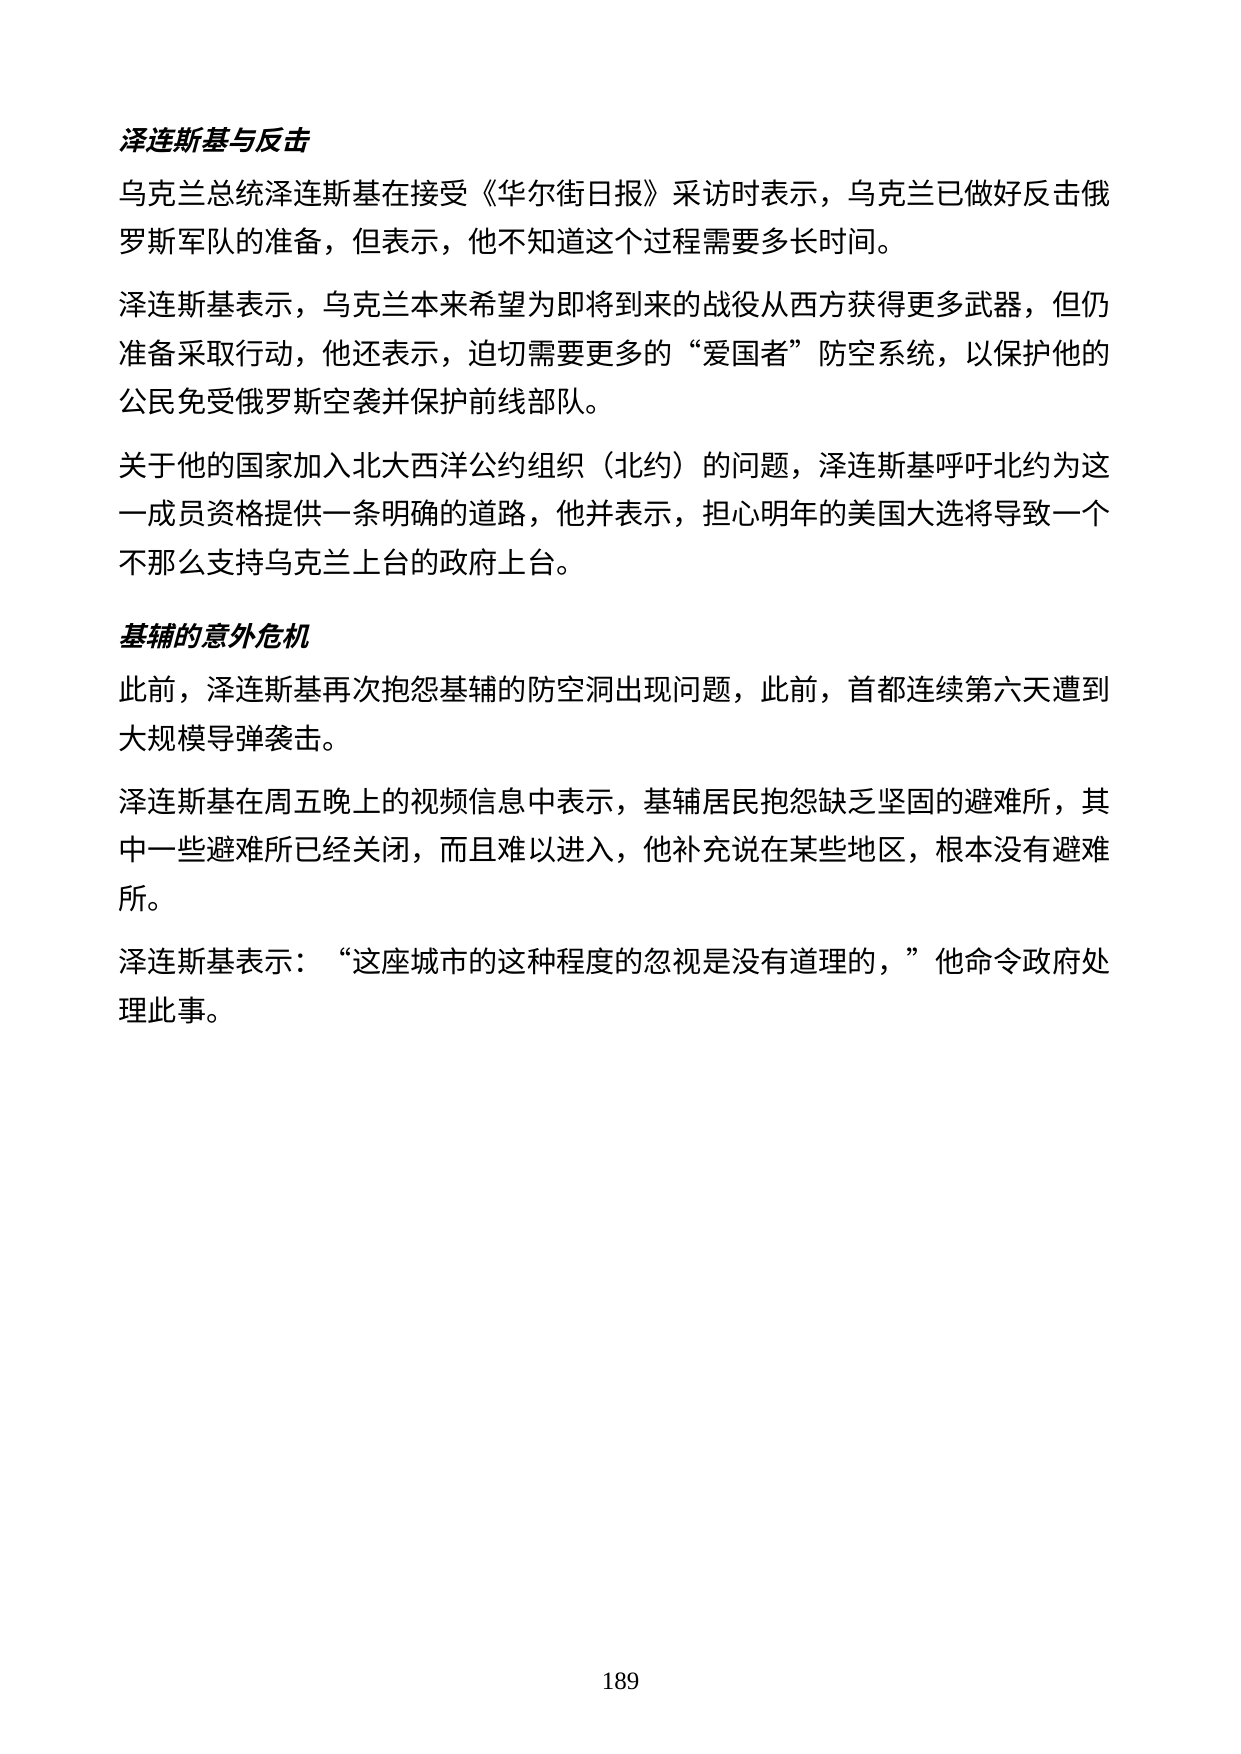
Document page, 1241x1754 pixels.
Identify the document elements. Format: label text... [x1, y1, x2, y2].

subtitle 泽连斯基与反击 [118, 118, 1122, 158]
text 乌克兰总统泽连斯基在接受《华尔街日报》采访时表示，乌克兰已做好反击俄罗斯军队的准备，但表示，他不知道这个过程需要多长时间。 [118, 170, 1122, 261]
text 泽连斯基表示，乌克兰本来希望为即将到来的战役从西方获得更多武器，但仍准备采取行动，他还表示，迫切需要更多的“爱国者”防空系统，以保护他的公民免受俄罗斯空袭并保护前线部队。 [118, 282, 1122, 421]
text 泽连斯基表示：“这座城市的这种程度的忽视是没有道理的，”他命令政府处理此事。 [118, 938, 1122, 1029]
text 关于他的国家加入北大西洋公约组织（北约）的问题，泽连斯基呼吁北约为这一成员资格提供一条明确的道路，他并表示，担心明年的美国大选将导致一个不那么支持乌克兰上台的政府上台。 [118, 442, 1122, 582]
subtitle 基辅的意外危机 [118, 615, 1122, 654]
text 此前，泽连斯基再次抱怨基辅的防空洞出现问题，此前，首都连续第六天遭到大规模导弹袭击。 [118, 667, 1122, 757]
text 泽连斯基在周五晚上的视频信息中表示，基辅居民抱怨缺乏坚固的避难所，其中一些避难所已经关闭，而且难以进入，他补充说在某些地区，根本没有避难所。 [118, 778, 1122, 918]
